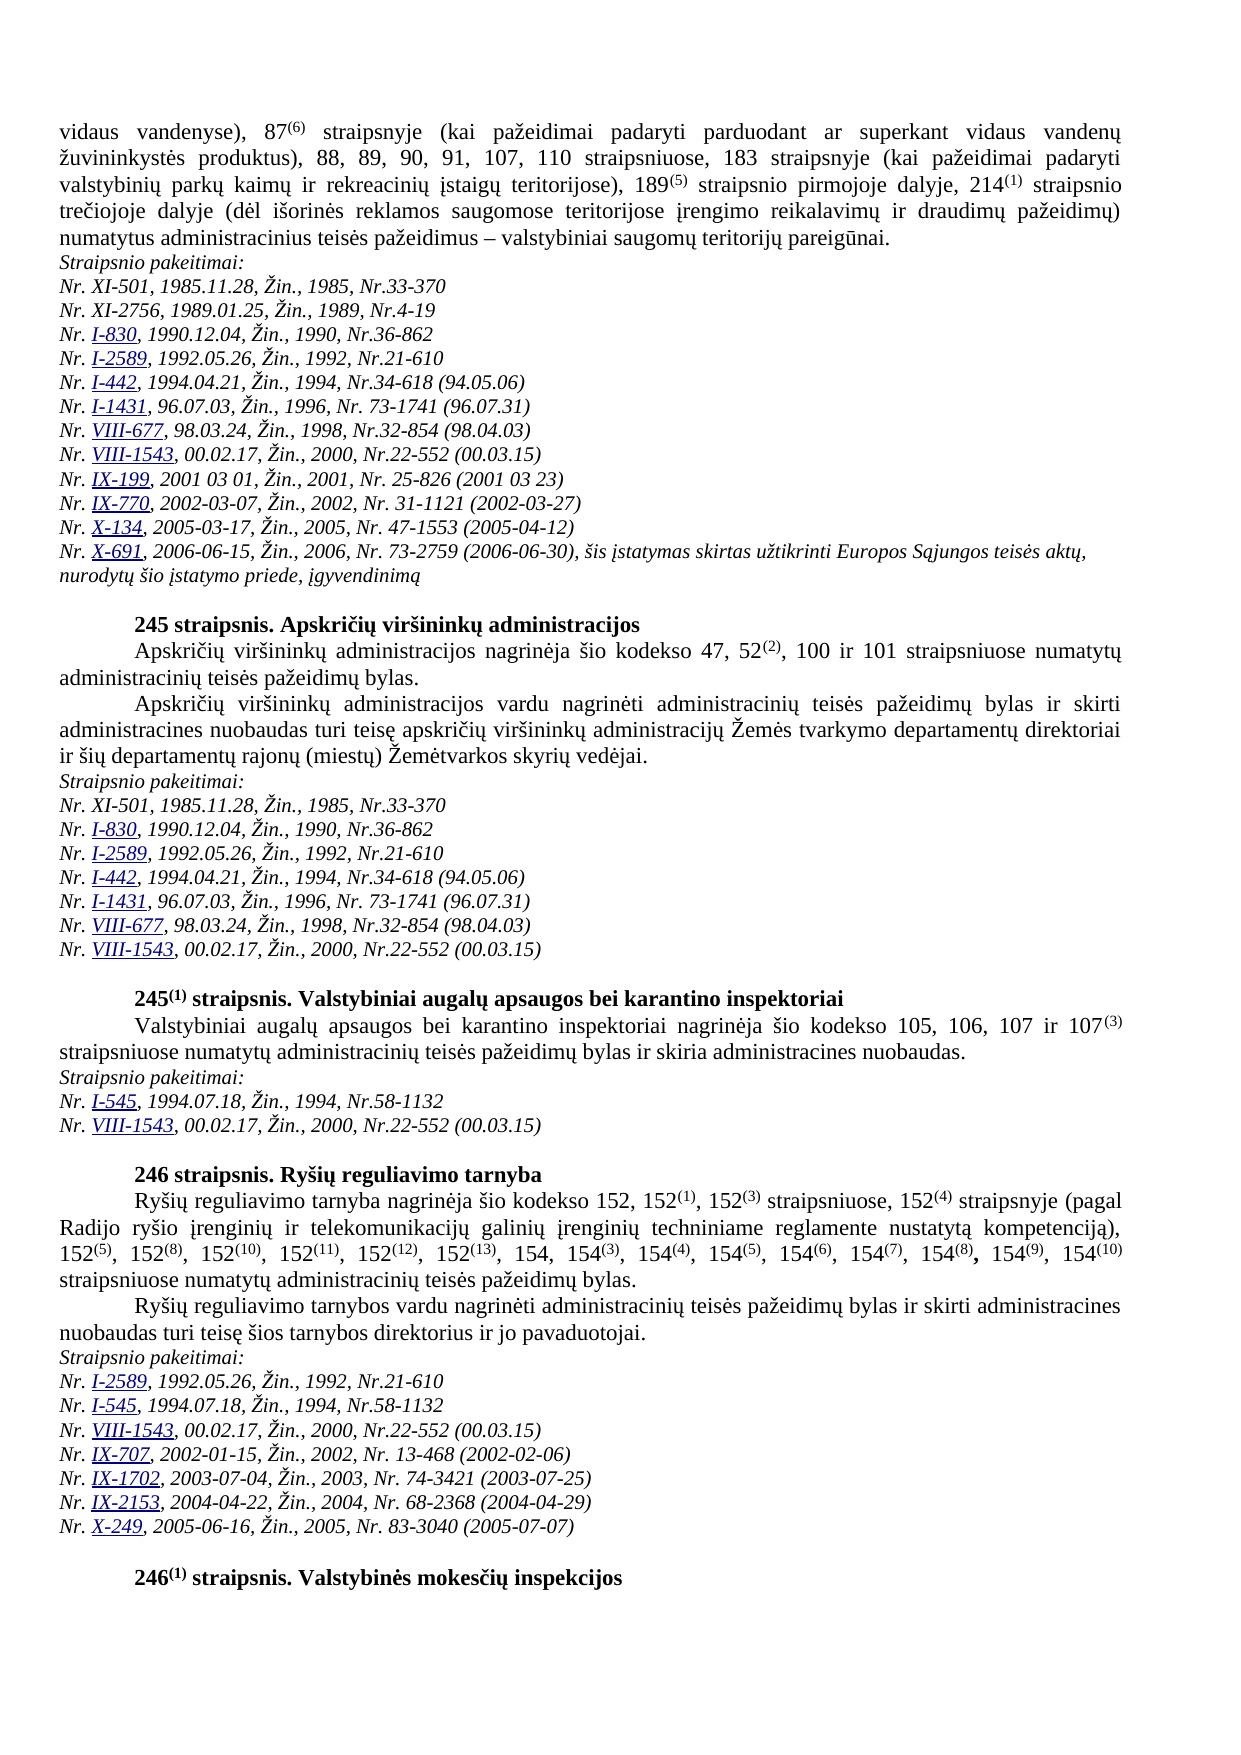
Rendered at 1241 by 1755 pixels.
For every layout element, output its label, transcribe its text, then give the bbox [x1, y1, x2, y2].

text Nr. VIII-677, 98.03.24, Žin., 1998, Nr.32-854 (98.04.03) [59, 418, 1122, 442]
text Ryšių reguliavimo tarnybos vardu nagrinėti administracinių teisės pažeidimų bylas ir skirti administracines nuobaudas turi teisę šios tarnybos direktorius ir jo pavaduotojai. [59, 1293, 1122, 1345]
text 246(1) straipsnis. Valstybinės mokesčių inspekcijos [59, 1564, 1122, 1591]
text Nr. I-2589, 1992.05.26, Žin., 1992, Nr.21-610 [59, 346, 1122, 370]
text Nr. IX-770, 2002-03-07, Žin., 2002, Nr. 31-1121 (2002-03-27) [59, 491, 1122, 514]
text Nr. XI-501, 1985.11.28, Žin., 1985, Nr.33-370 [59, 274, 1122, 298]
text Apskričių viršininkų administracijos vardu nagrinėti administracinių teisės pažeidimų bylas ir skirti administracines nuobaudas turi teisę apskričių viršininkų administracijų Žemės tvarkymo departamentų direktoriai ir šių departamentų rajonų (miestų) Žemėtvarkos skyrių vedėjai. [59, 690, 1122, 769]
text Nr. VIII-1543, 00.02.17, Žin., 2000, Nr.22-552 (00.03.15) [59, 1417, 1122, 1442]
text Nr. XI-2756, 1989.01.25, Žin., 1989, Nr.4-19 [59, 298, 1122, 322]
text Nr. I-442, 1994.04.21, Žin., 1994, Nr.34-618 (94.05.06) [59, 370, 1122, 394]
text Nr. X-691, 2006-06-15, Žin., 2006, Nr. 73-2759 (2006-06-30), šis įstatymas skirtas užtikrinti Europos Sąjungos teisės aktų, nurodytų šio įstatymo priede, įgyvendinimą [59, 539, 1122, 587]
text Nr. I-830, 1990.12.04, Žin., 1990, Nr.36-862 [59, 322, 1122, 346]
text Nr. IX-707, 2002-01-15, Žin., 2002, Nr. 13-468 (2002-02-06) [59, 1442, 1122, 1466]
text Straipsnio pakeitimai: [59, 1345, 1122, 1369]
text Nr. I-1431, 96.07.03, Žin., 1996, Nr. 73-1741 (96.07.31) [59, 889, 1122, 913]
text Nr. IX-1702, 2003-07-04, Žin., 2003, Nr. 74-3421 (2003-07-25) [59, 1466, 1122, 1490]
text Nr. IX-199, 2001 03 01, Žin., 2001, Nr. 25-826 (2001 03 23) [59, 466, 1122, 491]
text Nr. VIII-677, 98.03.24, Žin., 1998, Nr.32-854 (98.04.03) [59, 913, 1122, 937]
text Nr. X-134, 2005-03-17, Žin., 2005, Nr. 47-1553 (2005-04-12) [59, 514, 1122, 539]
text Nr. VIII-1543, 00.02.17, Žin., 2000, Nr.22-552 (00.03.15) [59, 937, 1122, 961]
text Nr. I-830, 1990.12.04, Žin., 1990, Nr.36-862 [59, 817, 1122, 841]
text Straipsnio pakeitimai: [59, 1064, 1122, 1089]
text 246 straipsnis. Ryšių reguliavimo tarnyba [59, 1161, 1122, 1187]
text Ryšių reguliavimo tarnyba nagrinėja šio kodekso 152, 152(1), 152(3) straipsniuose, 152(4) straipsnyje (pagal Radijo ryšio įrenginių ir telekomunikacijų galinių įrenginių techniniame reglamente nustatytą kompetenciją), 152(5), 152(8), 152(10), 152(11), 152(12), 152(13), 154, 154(3), 154(4), 154(5), 154(6), 154(7), 154(8), 154(9), 154(10) straipsniuose numatytų administracinių teisės pažeidimų bylas. [59, 1187, 1122, 1293]
text Nr. I-2589, 1992.05.26, Žin., 1992, Nr.21-610 [59, 1369, 1122, 1393]
text Straipsnio pakeitimai: [59, 250, 1122, 274]
text Nr. I-545, 1994.07.18, Žin., 1994, Nr.58-1132 [59, 1393, 1122, 1417]
text 245(1) straipsnis. Valstybiniai augalų apsaugos bei karantino inspektoriai [59, 986, 1122, 1012]
text Nr. X-249, 2005-06-16, Žin., 2005, Nr. 83-3040 (2005-07-07) [59, 1514, 1122, 1538]
text Valstybiniai augalų apsaugos bei karantino inspektoriai nagrinėja šio kodekso 105, 106, 107 ir 107(3) straipsniuose numatytų administracinių teisės pažeidimų bylas ir skiria administracines nuobaudas. [59, 1012, 1122, 1064]
text Nr. XI-501, 1985.11.28, Žin., 1985, Nr.33-370 [59, 793, 1122, 817]
text Nr. I-1431, 96.07.03, Žin., 1996, Nr. 73-1741 (96.07.31) [59, 394, 1122, 418]
text Apskričių viršininkų administracijos nagrinėja šio kodekso 47, 52(2), 100 ir 101 straipsniuose numatytų administracinių teisės pažeidimų bylas. [59, 637, 1122, 690]
text Nr. I-545, 1994.07.18, Žin., 1994, Nr.58-1132 [59, 1089, 1122, 1113]
text Nr. VIII-1543, 00.02.17, Žin., 2000, Nr.22-552 (00.03.15) [59, 1113, 1122, 1137]
text Nr. VIII-1543, 00.02.17, Žin., 2000, Nr.22-552 (00.03.15) [59, 442, 1122, 466]
text Nr. I-2589, 1992.05.26, Žin., 1992, Nr.21-610 [59, 841, 1122, 865]
text Straipsnio pakeitimai: [59, 769, 1122, 793]
text Nr. I-442, 1994.04.21, Žin., 1994, Nr.34-618 (94.05.06) [59, 865, 1122, 889]
text Nr. IX-2153, 2004-04-22, Žin., 2004, Nr. 68-2368 (2004-04-29) [59, 1490, 1122, 1514]
text 245 straipsnis. Apskričių viršininkų administracijos [59, 611, 1122, 637]
text vidaus vandenyse), 87(6) straipsnyje (kai pažeidimai padaryti parduodant ar superkant vidaus vandenų žuvininkystės produktus), 88, 89, 90, 91, 107, 110 straipsniuose, 183 straipsnyje (kai pažeidimai padaryti valstybinių parkų kaimų ir rekreacinių įstaigų teritorijose), 189(5) straipsnio pirmojoje dalyje, 214(1) straipsnio trečiojoje dalyje (dėl išorinės reklamos saugomose teritorijose įrengimo reikalavimų ir draudimų pažeidimų) numatytus administracinius teisės pažeidimus – valstybiniai saugomų teritorijų pareigūnai. [59, 118, 1122, 250]
